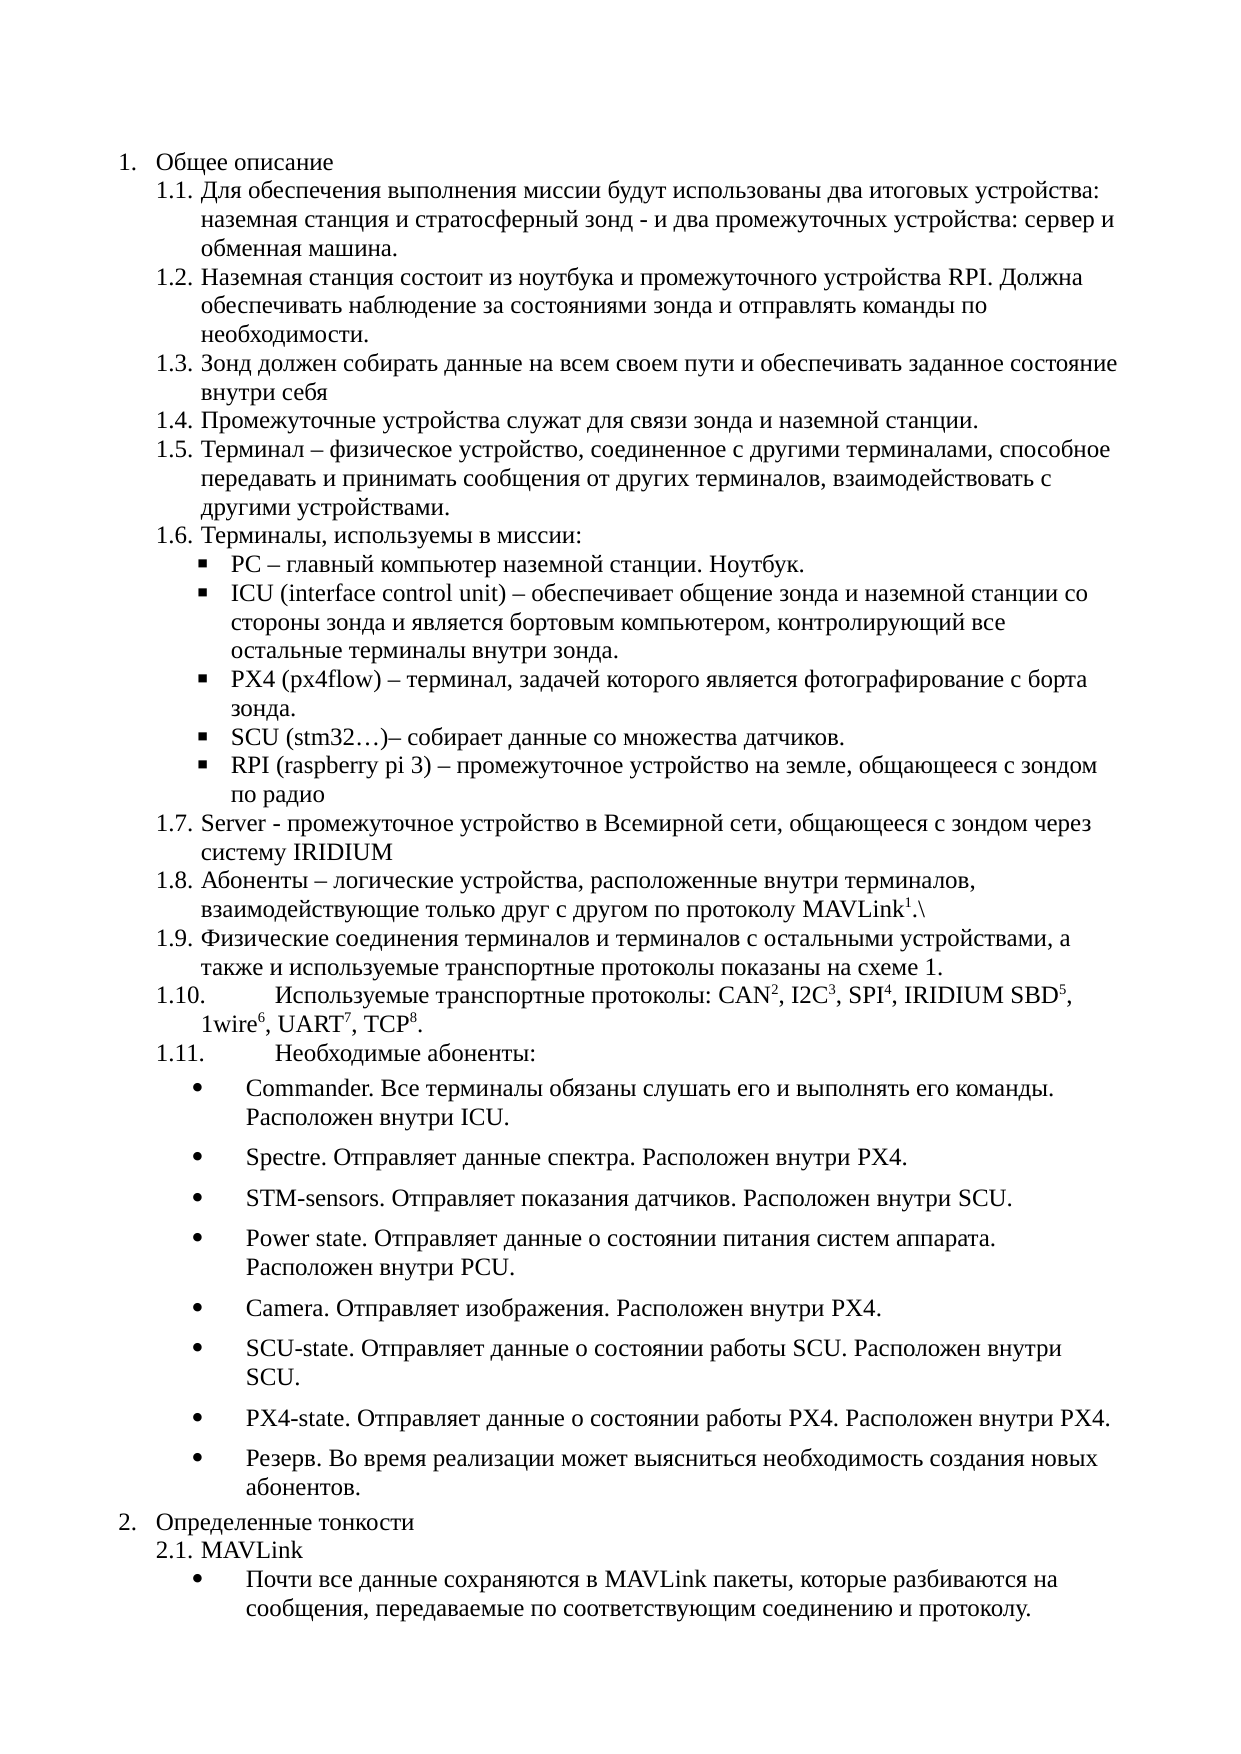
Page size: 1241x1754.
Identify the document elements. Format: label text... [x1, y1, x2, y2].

list Определенные тонкости [118, 1507, 1122, 1536]
list Наземная станция состоит из ноутбука и промежуточного устройства RPI. Должна обеспечивать наблюдение за состояниями зонда и отправлять команды по необходимости. [156, 262, 1122, 348]
list PX4-state. Отправляет данные о состоянии работы PX4. Расположен внутри PX4. [193, 1403, 1122, 1432]
list Абоненты – логические устройства, расположенные внутри терминалов, взаимодействующие только друг с другом по протоколу MAVLink.\ [156, 866, 1122, 923]
list SCU (stm32…)– собирает данные со множества датчиков. [193, 722, 1122, 751]
list Commander. Все терминалы обязаны слушать его и выполнять его команды. Расположен внутри ICU. [193, 1073, 1122, 1130]
list Используемые транспортные протоколы: CAN, I2C, SPI, IRIDIUM SBD, 1wire, UART, TCP. [156, 981, 1122, 1038]
list Физические соединения терминалов и терминалов с остальными устройствами, а также и используемые транспортные протоколы показаны на схеме 1. [156, 923, 1122, 981]
list Почти все данные сохраняются в MAVLink пакеты, которые разбиваются на сообщения, передаваемые по соответствующим соединению и протоколу. [193, 1564, 1122, 1622]
list Зонд должен собирать данные на всем своем пути и обеспечивать заданное состояние внутри себя [156, 348, 1122, 406]
list Power state. Отправляет данные о состоянии питания систем аппарата. Расположен внутри PCU. [193, 1223, 1122, 1281]
list RPI (raspberry pi 3) – промежуточное устройство на земле, общающееся с зондом по радио [193, 751, 1122, 808]
list Общее описание [118, 147, 1122, 176]
list PX4 (px4flow) – терминал, задачей которого является фотографирование с борта зонда. [193, 664, 1122, 722]
list Резерв. Во время реализации может выясниться необходимость создания новых абонентов. [193, 1443, 1122, 1501]
list Camera. Отправляет изображения. Расположен внутри PX4. [193, 1293, 1122, 1322]
list Server - промежуточное устройство в Всемирной сети, общающееся с зондом через систему IRIDIUM [156, 808, 1122, 866]
list Терминал – физическое устройство, соединенное с другими терминалами, способное передавать и принимать сообщения от других терминалов, взаимодействовать с другими устройствами. [156, 434, 1122, 521]
list Терминалы, используемы в миссии: [156, 521, 1122, 549]
list STM-sensors. Отправляет показания датчиков. Расположен внутри SCU. [193, 1183, 1122, 1212]
list PC – главный компьютер наземной станции. Ноутбук. [193, 549, 1122, 578]
list Необходимые абоненты: [156, 1038, 1122, 1067]
list MAVLink [156, 1536, 1122, 1564]
list SCU-state. Отправляет данные о состоянии работы SCU. Расположен внутри SCU. [193, 1333, 1122, 1391]
list Spectre. Отправляет данные спектра. Расположен внутри PX4. [193, 1142, 1122, 1171]
list Промежуточные устройства служат для связи зонда и наземной станции. [156, 406, 1122, 434]
list ICU (interface control unit) – обеспечивает общение зонда и наземной станции со стороны зонда и является бортовым компьютером, контролирующий все остальные терминалы внутри зонда. [193, 578, 1122, 664]
list Для обеспечения выполнения миссии будут использованы два итоговых устройства: наземная станция и стратосферный зонд - и два промежуточных устройства: сервер и обменная машина. [156, 176, 1122, 262]
